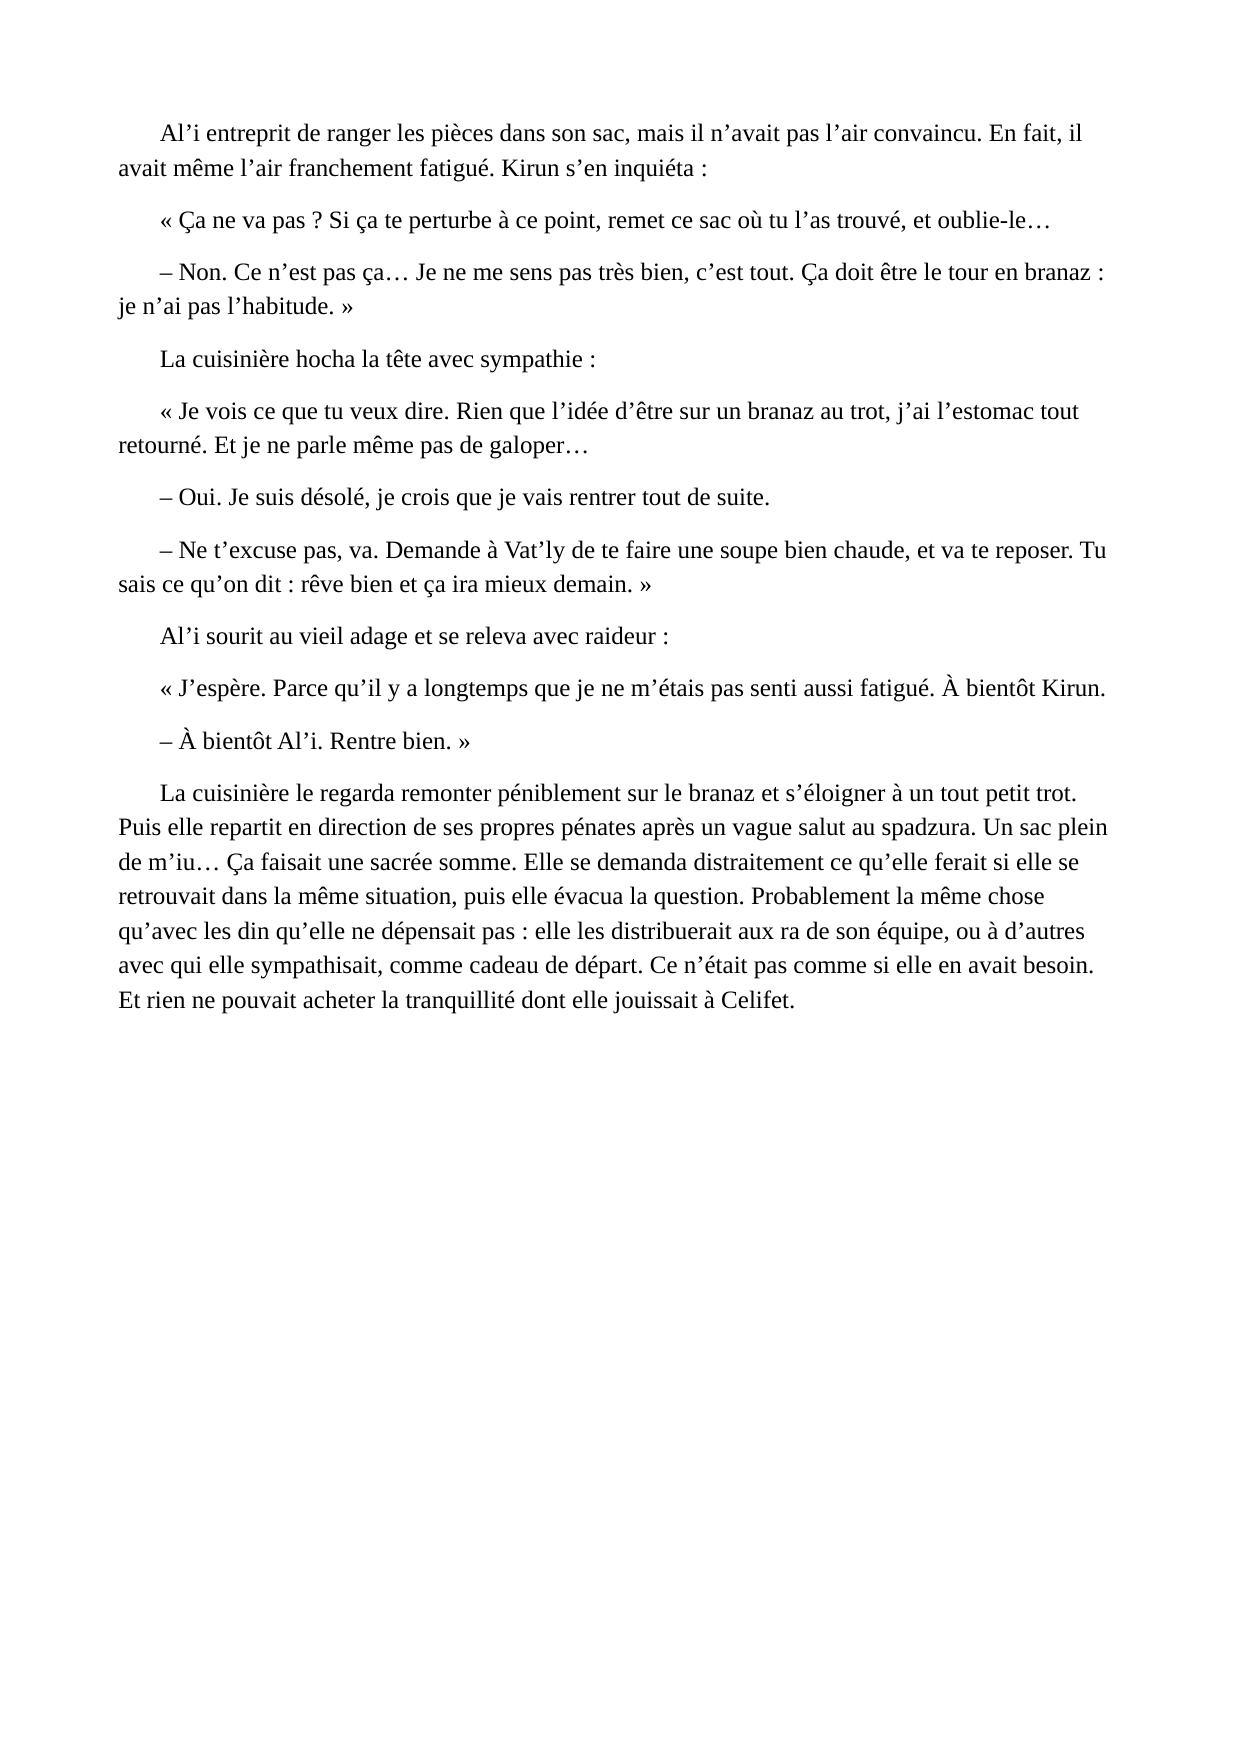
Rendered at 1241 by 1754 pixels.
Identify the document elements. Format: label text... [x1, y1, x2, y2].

text – Oui. Je suis désolé, je crois que je vais rentrer tout de suite. [118, 482, 1122, 511]
text La cuisinière hocha la tête avec sympathie : [118, 344, 1122, 372]
text Al’i entreprit de ranger les pièces dans son sac, mais il n’avait pas l’air convaincu. En fait, il avait même l’air franchement fatigué. Kirun s’en inquiéta : [118, 118, 1122, 181]
text « J’espère. Parce qu’il y a longtemps que je ne m’étais pas senti aussi fatigué. À bientôt Kirun. [118, 673, 1122, 702]
text Al’i sourit au vieil adage et se releva avec raideur : [118, 621, 1122, 650]
text « Je vois ce que tu veux dire. Rien que l’idée d’être sur un branaz au trot, j’ai l’estomac tout retourné. Et je ne parle même pas de galoper… [118, 396, 1122, 459]
text La cuisinière le regarda remonter péniblement sur le branaz et s’éloigner à un tout petit trot. Puis elle repartit en direction de ses propres pénates après un vague salut au spadzura. Un sac plein de m’iu… Ça faisait une sacrée somme. Elle se demanda distraitement ce qu’elle ferait si elle se retrouvait dans la même situation, puis elle évacua la question. Probablement la même chose qu’avec les din qu’elle ne dépensait pas : elle les distribuerait aux ra de son équipe, ou à d’autres avec qui elle sympathisait, comme cadeau de départ. Ce n’était pas comme si elle en avait besoin. Et rien ne pouvait acheter la tranquillité dont elle jouissait à Celifet. [118, 778, 1122, 1013]
text « Ça ne va pas ? Si ça te perturbe à ce point, remet ce sac où tu l’as trouvé, et oublie-le… [118, 205, 1122, 233]
text – Non. Ce n’est pas ça… Je ne me sens pas très bien, c’est tout. Ça doit être le tour en branaz : je n’ai pas l’habitude. » [118, 257, 1122, 320]
text – Ne t’excuse pas, va. Demande à Vat’ly de te faire une soupe bien chaude, et va te reposer. Tu sais ce qu’on dit : rêve bien et ça ira mieux demain. » [118, 535, 1122, 598]
text – À bientôt Al’i. Rentre bien. » [118, 726, 1122, 754]
